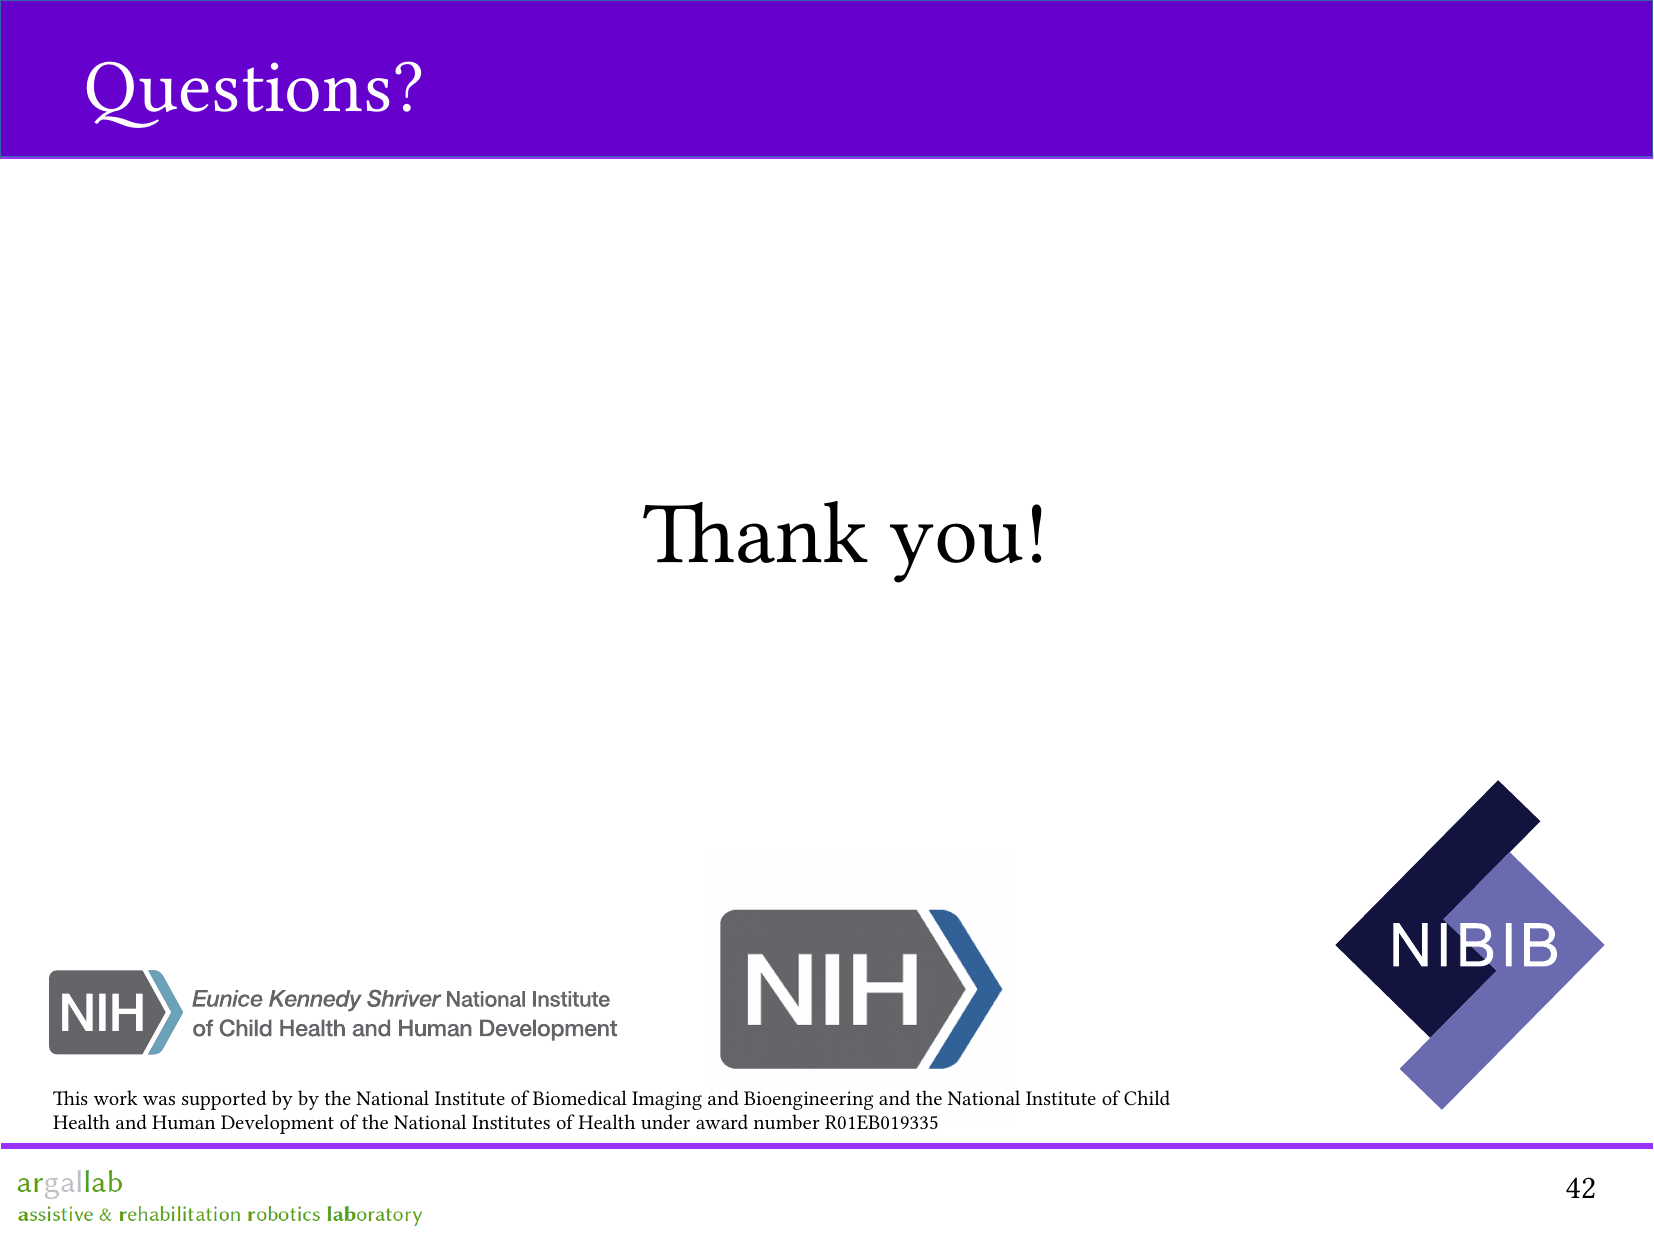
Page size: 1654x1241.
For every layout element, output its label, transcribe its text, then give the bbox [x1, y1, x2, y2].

picture [1335, 780, 1606, 1111]
text_box This work was supported by by the National Institute of Biomedical Imaging and Bioengineering and the National Institute of Child Health and Human Development of the National Institutes of Health under award number R01EB019335 [38, 1080, 1210, 1143]
picture [1, 1152, 434, 1237]
picture [33, 954, 633, 1069]
text_box Questions? [69, 36, 1621, 138]
text_box Thank you! [629, 476, 1065, 592]
picture [711, 854, 1012, 1080]
